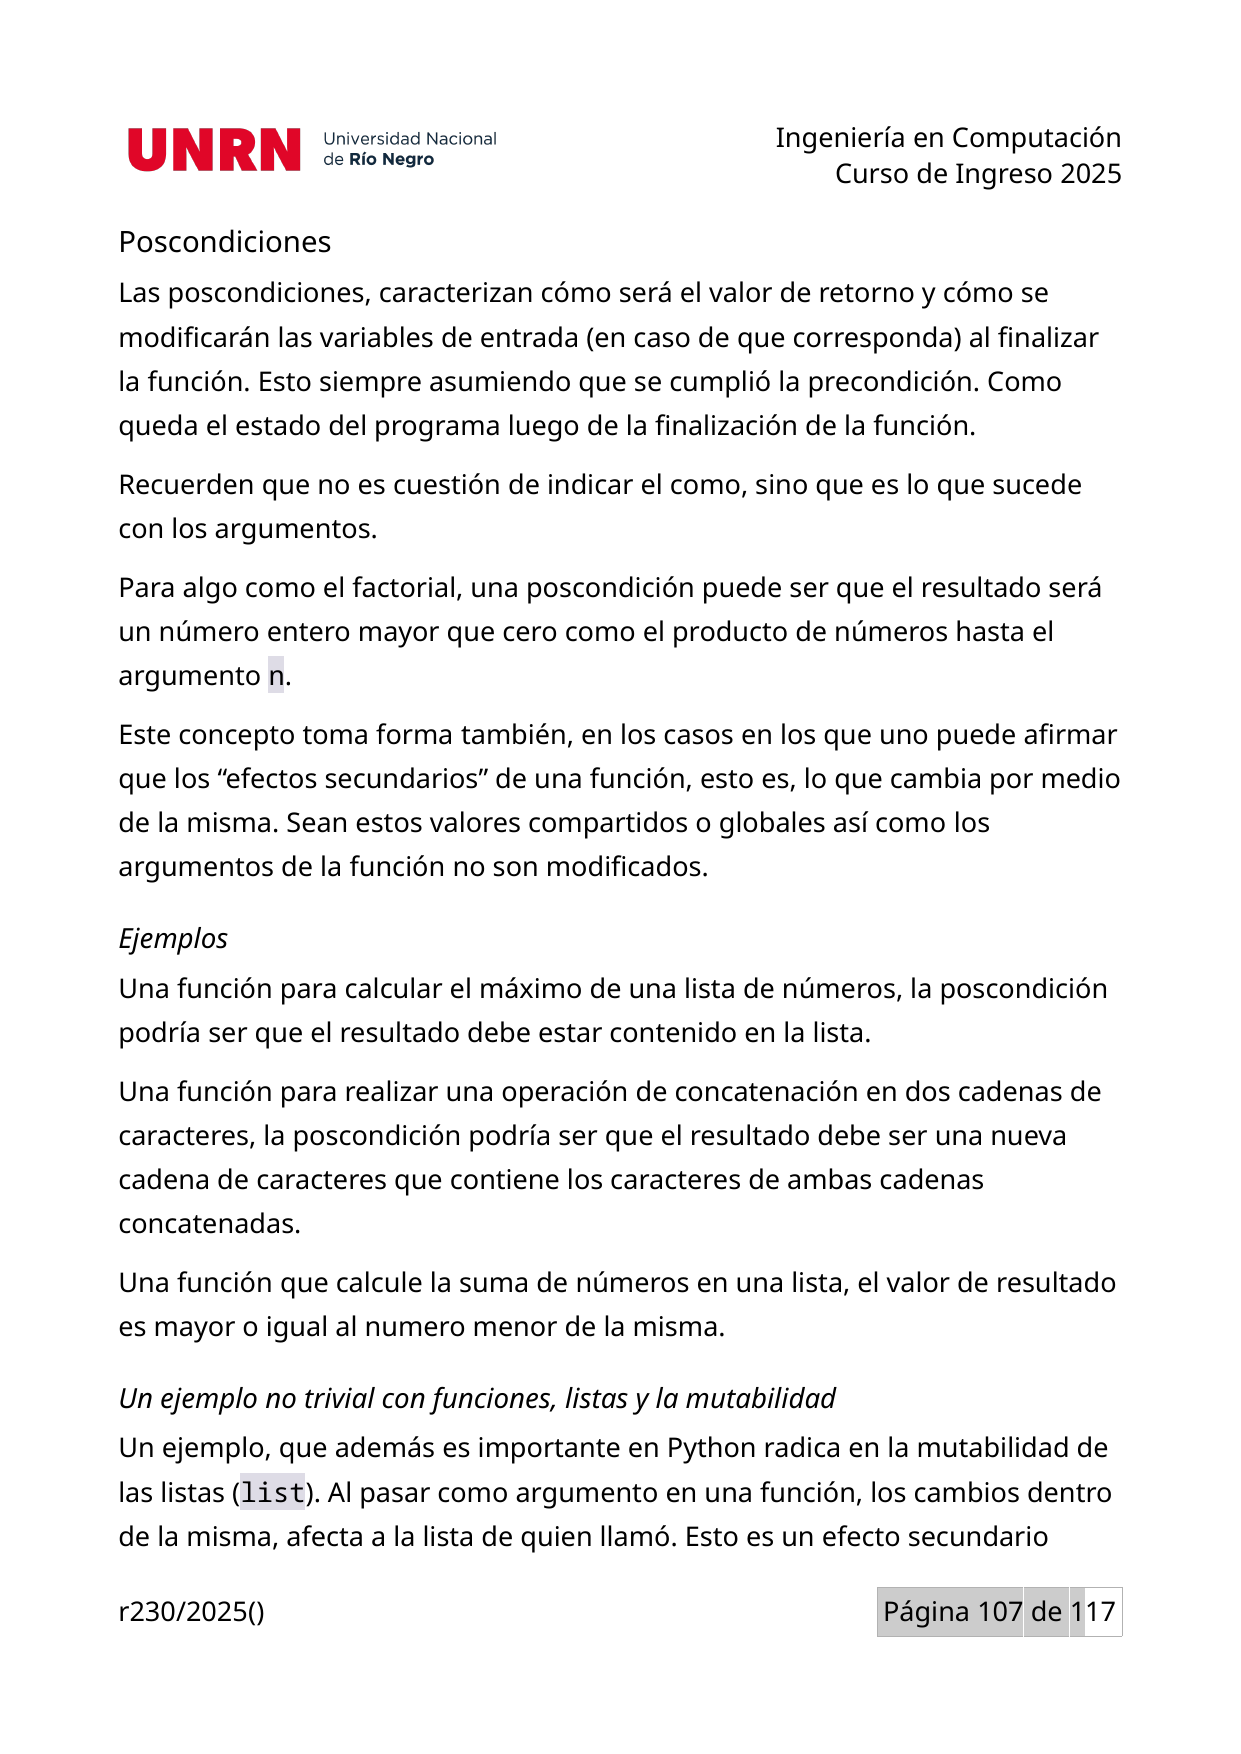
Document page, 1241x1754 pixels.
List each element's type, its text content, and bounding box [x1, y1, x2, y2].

text Una función para realizar una operación de concatenación en dos cadenas de caracteres, la poscondición podría ser que el resultado debe ser una nueva cadena de caracteres que contiene los caracteres de ambas cadenas concatenadas. [118, 1072, 1122, 1241]
text Un ejemplo, que además es importante en Python radica en la mutabilidad de las listas (list). Al pasar como argumento en una función, los cambios dentro de la misma, afecta a la lista de quien llamó. Esto es un efecto secundario [118, 1429, 1122, 1554]
text Este concepto toma forma también, en los casos en los que uno puede afirmar que los “efectos secundarios” de una función, esto es, lo que cambia por medio de la misma. Sean estos valores compartidos o globales así como los argumentos de la función no son modificados. [118, 715, 1122, 884]
text Para algo como el factorial, una poscondición puede ser que el resultado será un número entero mayor que cero como el producto de números hasta el argumento n. [118, 568, 1122, 693]
subtitle Poscondiciones [118, 221, 1122, 261]
text Recuerden que no es cuestión de indicar el como, sino que es lo que sucede con los argumentos. [118, 465, 1122, 546]
text Una función que calcule la suma de números en una lista, el valor de resultado es mayor o igual al numero menor de la misma. [118, 1263, 1122, 1344]
text Las poscondiciones, caracterizan cómo será el valor de retorno y cómo se modificarán las variables de entrada (en caso de que corresponda) al finalizar la función. Esto siempre asumiendo que se cumplió la precondición. Como queda el estado del programa luego de la finalización de la función. [118, 274, 1122, 443]
subtitle Ejemplos [118, 919, 1122, 957]
subtitle Un ejemplo no trivial con funciones, listas y la mutabilidad [118, 1379, 1122, 1416]
picture [118, 118, 505, 180]
text Una función para calcular el máximo de una lista de números, la poscondición podría ser que el resultado debe estar contenido en la lista. [118, 969, 1122, 1050]
